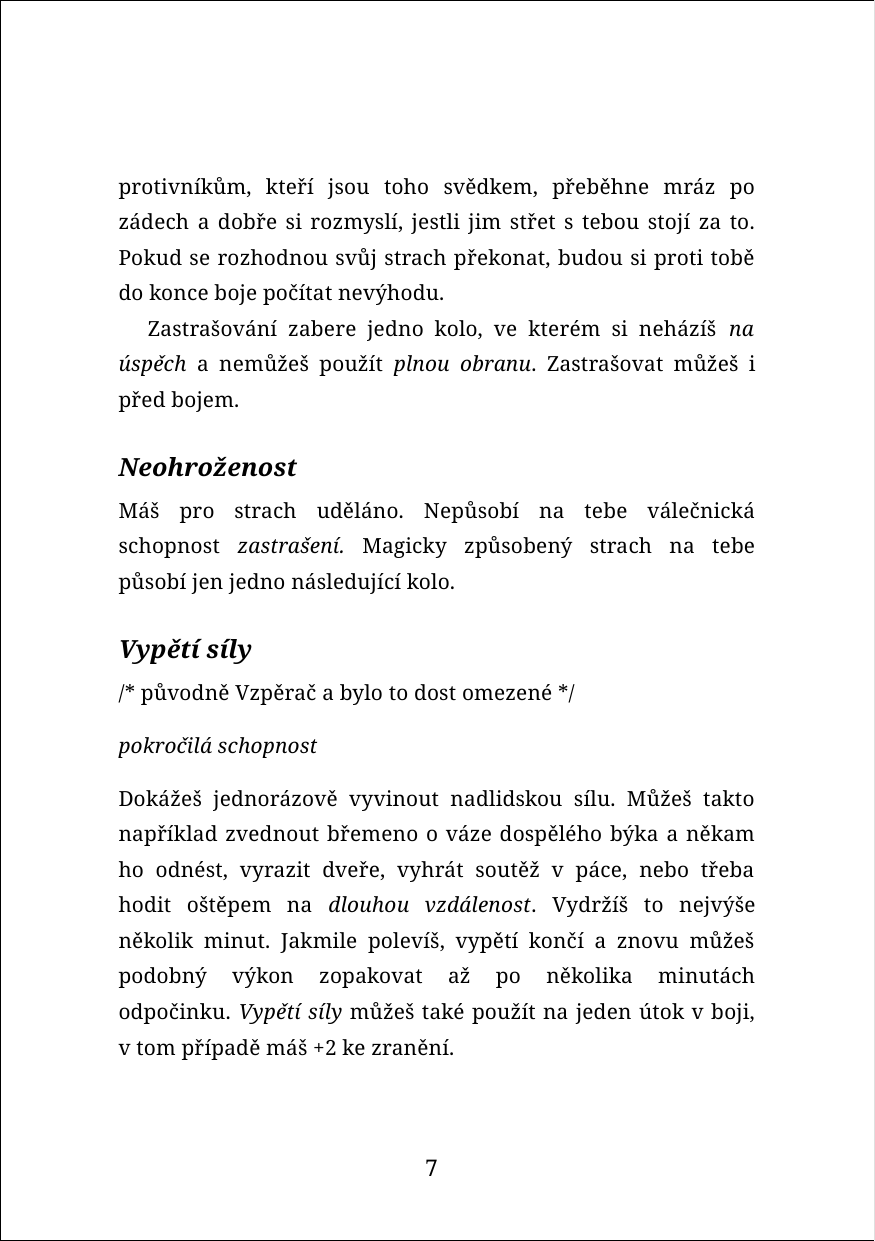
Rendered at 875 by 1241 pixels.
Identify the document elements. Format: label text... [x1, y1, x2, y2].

text Dokážeš jednorázově vyvinout nadlidskou sílu. Můžeš takto například zvednout břemeno o váze dospělého býka a někam ho odnést, vyrazit dveře, vyhrát soutěž v páce, nebo třeba hodit oštěpem na dlouhou vzdálenost. Vydržíš to nejvýše několik minut. Jakmile polevíš, vypětí končí a znovu můžeš podobný výkon zopakovat až po několika minutách odpočinku. Vypětí síly můžeš také použít na jeden útok v boji, v tom případě máš +2 ke zranění. [118, 784, 756, 1061]
subtitle Neohroženost [118, 450, 756, 484]
text pokročilá schopnost [118, 731, 756, 759]
subtitle Vypětí síly [118, 632, 756, 666]
text protivníkům, kteří jsou toho svědkem, přeběhne mráz po zádech a dobře si rozmyslí, jestli jim střet s tebou stojí za to. Pokud se rozhodnou svůj strach překonat, budou si proti tobě do konce boje počítat nevýhodu. Zastrašování zabere jedno kolo, ve kterém si neházíš na úspěch a nemůžeš použít plnou obranu. Zastrašovat můžeš i před bojem. [118, 172, 756, 413]
text /* původně Vzpěrač a bylo to dost omezené */ [118, 678, 756, 706]
text Máš pro strach uděláno. Nepůsobí na tebe válečnická schopnost zastrašení. Magicky způsobený strach na tebe působí jen jedno následující kolo. [118, 496, 756, 595]
